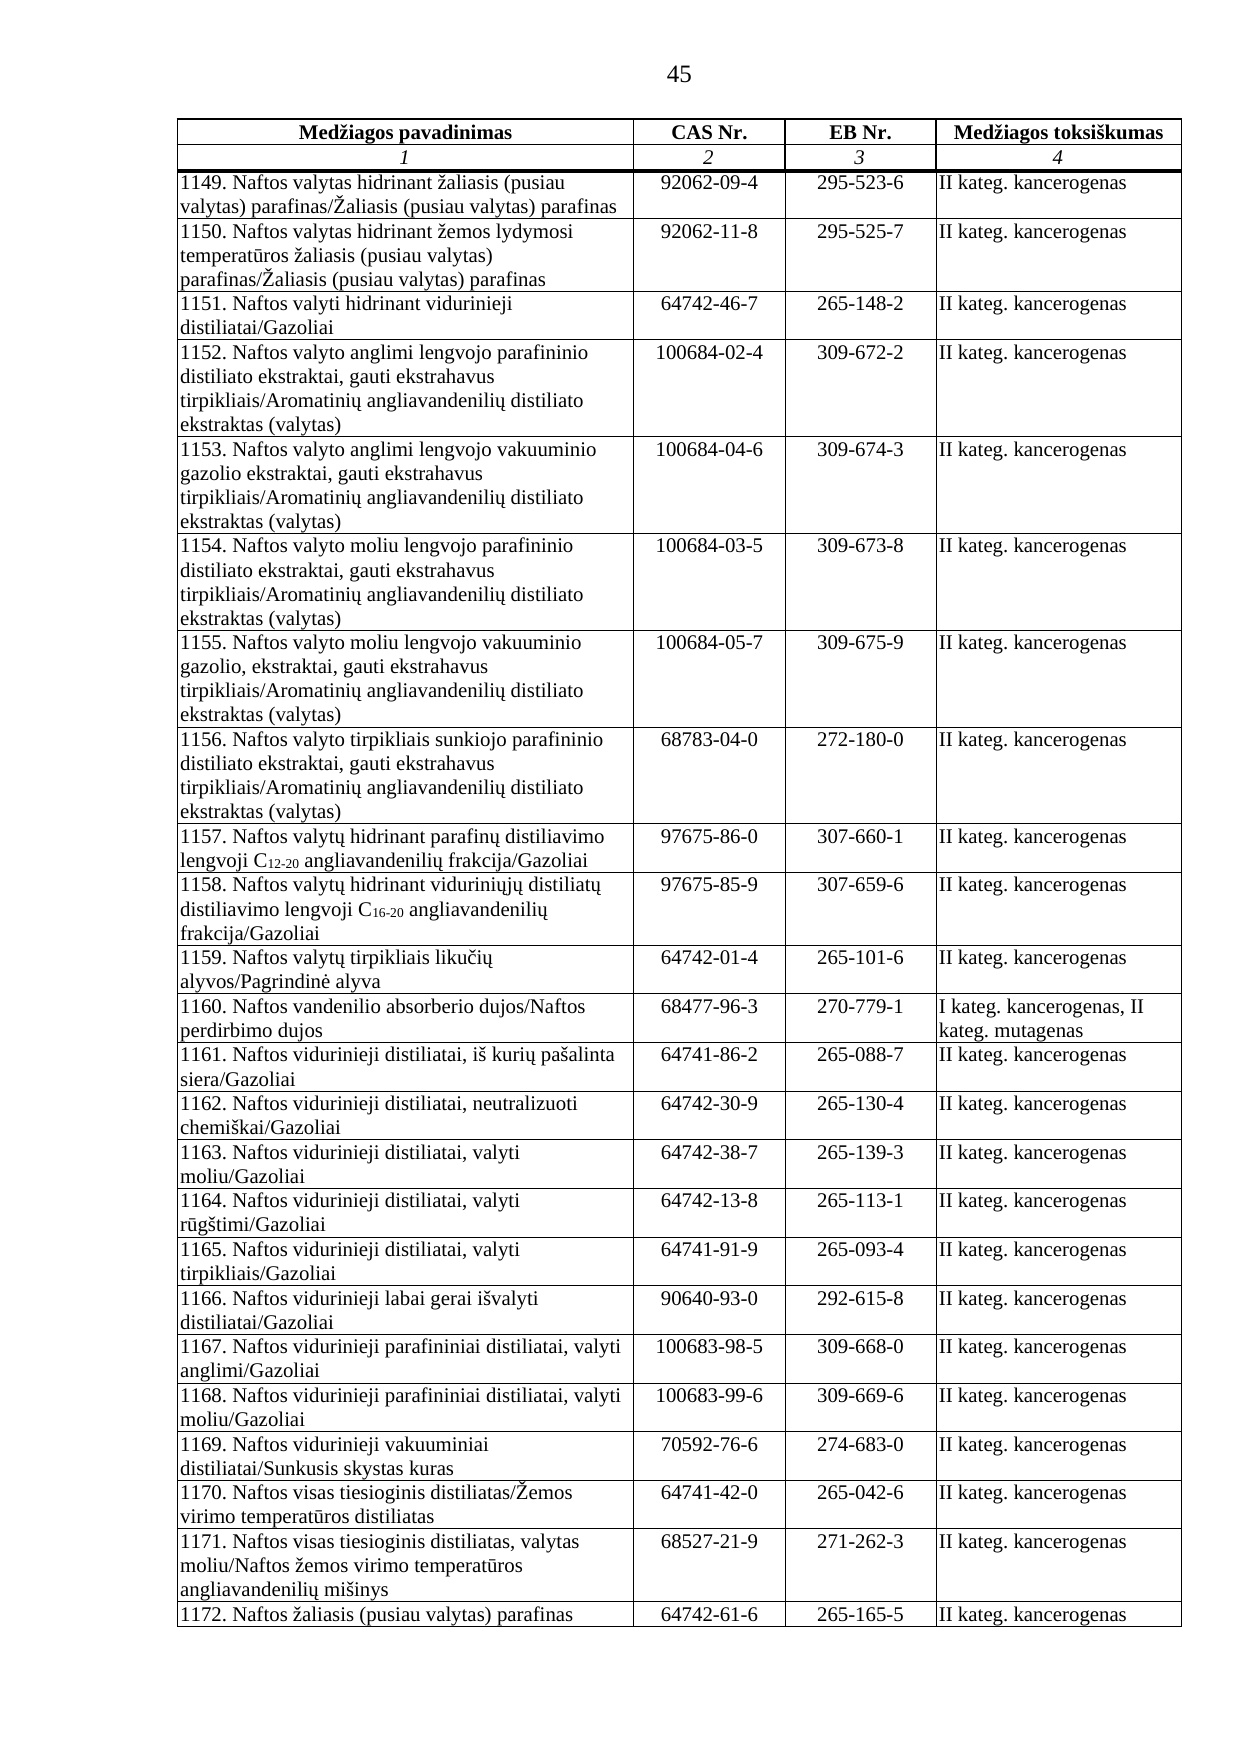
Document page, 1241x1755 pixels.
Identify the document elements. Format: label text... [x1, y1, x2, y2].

table_cell II kateg. kancerogenas [937, 946, 1181, 993]
table_cell 1161. Naftos vidurinieji distiliatai, iš kurių pašalinta siera/Gazoliai [178, 1043, 633, 1091]
table_cell 1164. Naftos vidurinieji distiliatai, valyti rūgštimi/Gazoliai [178, 1189, 633, 1236]
table_cell II kateg. kancerogenas [937, 1189, 1181, 1236]
table_cell 295-523-6 [786, 173, 936, 218]
table_cell 64742-38-7 [634, 1140, 785, 1188]
table_cell 1168. Naftos vidurinieji parafininiai distiliatai, valyti moliu/Gazoliai [178, 1384, 633, 1431]
table_cell 307-660-1 [786, 824, 936, 872]
table_cell 64741-42-0 [634, 1481, 785, 1528]
table_cell 97675-85-9 [634, 873, 785, 944]
table_cell II kateg. kancerogenas [937, 219, 1181, 291]
table_cell 64741-91-9 [634, 1238, 785, 1285]
table_cell 64742-46-7 [634, 292, 785, 339]
table_cell II kateg. kancerogenas [937, 824, 1181, 872]
table_cell 64742-30-9 [634, 1092, 785, 1139]
table_cell 4 [937, 145, 1181, 169]
table_cell 309-673-8 [786, 534, 936, 630]
table_cell II kateg. kancerogenas [937, 1238, 1181, 1285]
table_cell 3 [786, 145, 935, 169]
table_cell 1162. Naftos vidurinieji distiliatai, neutralizuoti chemiškai/Gazoliai [178, 1092, 633, 1139]
table_cell 70592-76-6 [634, 1432, 785, 1480]
table_cell 292-615-8 [786, 1286, 936, 1334]
table_cell 265-042-6 [786, 1481, 936, 1528]
table_cell 68527-21-9 [634, 1529, 785, 1601]
table_cell II kateg. kancerogenas [937, 1384, 1181, 1431]
table_cell 1151. Naftos valyti hidrinant vidurinieji distiliatai/Gazoliai [178, 292, 633, 339]
table_cell 272-180-0 [786, 728, 936, 823]
table_cell 265-148-2 [786, 292, 936, 339]
table_cell II kateg. kancerogenas [937, 631, 1181, 726]
table_cell II kateg. kancerogenas [937, 1602, 1181, 1626]
table_cell 309-669-6 [786, 1384, 936, 1431]
table_header Medžiagos toksiškumas [937, 120, 1181, 144]
table_cell 270-779-1 [786, 994, 936, 1042]
table_cell 2 [634, 145, 784, 169]
table_cell 265-130-4 [786, 1092, 936, 1139]
table_cell 1 [178, 145, 633, 169]
table_cell 295-525-7 [786, 219, 936, 291]
table_cell II kateg. kancerogenas [937, 1335, 1181, 1382]
table_cell 64742-61-6 [634, 1602, 785, 1626]
table_cell II kateg. kancerogenas [937, 1432, 1181, 1480]
table_cell 100684-03-5 [634, 534, 785, 630]
table_cell 265-088-7 [786, 1043, 936, 1091]
table_cell 97675-86-0 [634, 824, 785, 872]
table_cell II kateg. kancerogenas [937, 1481, 1181, 1528]
table_cell 92062-09-4 [634, 173, 785, 218]
table_cell 1163. Naftos vidurinieji distiliatai, valyti moliu/Gazoliai [178, 1140, 633, 1188]
table_cell 64741-86-2 [634, 1043, 785, 1091]
table_cell 100684-04-6 [634, 437, 785, 533]
table_cell 1158. Naftos valytų hidrinant viduriniųjų distiliatų distiliavimo lengvoji C16-20 angliavandenilių frakcija/Gazoliai [178, 873, 633, 944]
table_cell 1153. Naftos valyto anglimi lengvojo vakuuminio gazolio ekstraktai, gauti ekstrahavus tirpikliais/Aromatinių angliavandenilių distiliato ekstraktas (valytas) [178, 437, 633, 533]
table_cell II kateg. kancerogenas [937, 1286, 1181, 1334]
table_cell 100683-98-5 [634, 1335, 785, 1382]
table_cell 100683-99-6 [634, 1384, 785, 1431]
table_cell 90640-93-0 [634, 1286, 785, 1334]
table_cell 100684-05-7 [634, 631, 785, 726]
table_cell 1160. Naftos vandenilio absorberio dujos/Naftos perdirbimo dujos [178, 994, 633, 1042]
table_cell 271-262-3 [786, 1529, 936, 1601]
table_cell II kateg. kancerogenas [937, 437, 1181, 533]
table_cell 1167. Naftos vidurinieji parafininiai distiliatai, valyti anglimi/Gazoliai [178, 1335, 633, 1382]
table_cell 265-139-3 [786, 1140, 936, 1188]
table_cell I kateg. kancerogenas, II kateg. mutagenas [937, 994, 1181, 1042]
table_cell II kateg. kancerogenas [937, 292, 1181, 339]
table_cell II kateg. kancerogenas [937, 873, 1181, 944]
table_cell 1170. Naftos visas tiesioginis distiliatas/Žemos virimo temperatūros distiliatas [178, 1481, 633, 1528]
table_cell II kateg. kancerogenas [937, 1140, 1181, 1188]
table_cell 68477-96-3 [634, 994, 785, 1042]
table_cell 265-101-6 [786, 946, 936, 993]
table_cell 100684-02-4 [634, 340, 785, 436]
table_cell 1169. Naftos vidurinieji vakuuminiai distiliatai/Sunkusis skystas kuras [178, 1432, 633, 1480]
table_cell 1152. Naftos valyto anglimi lengvojo parafininio distiliato ekstraktai, gauti ekstrahavus tirpikliais/Aromatinių angliavandenilių distiliato ekstraktas (valytas) [178, 340, 633, 436]
table_cell 1155. Naftos valyto moliu lengvojo vakuuminio gazolio, ekstraktai, gauti ekstrahavus tirpikliais/Aromatinių angliavandenilių distiliato ekstraktas (valytas) [178, 631, 633, 726]
table_cell 265-093-4 [786, 1238, 936, 1285]
table_cell II kateg. kancerogenas [937, 340, 1181, 436]
table_cell II kateg. kancerogenas [937, 173, 1181, 218]
table_cell 1149. Naftos valytas hidrinant žaliasis (pusiau valytas) parafinas/Žaliasis (pusiau valytas) parafinas [178, 173, 633, 218]
table_cell 309-668-0 [786, 1335, 936, 1382]
table_cell II kateg. kancerogenas [937, 1529, 1181, 1601]
table_cell 309-675-9 [786, 631, 936, 726]
table_cell 307-659-6 [786, 873, 936, 944]
table_cell 64742-01-4 [634, 946, 785, 993]
table_header EB Nr. [786, 120, 935, 144]
table_cell 92062-11-8 [634, 219, 785, 291]
table_cell 309-674-3 [786, 437, 936, 533]
table_cell 68783-04-0 [634, 728, 785, 823]
table_cell 1171. Naftos visas tiesioginis distiliatas, valytas moliu/Naftos žemos virimo temperatūros angliavandenilių mišinys [178, 1529, 633, 1601]
table_cell 1166. Naftos vidurinieji labai gerai išvalyti distiliatai/Gazoliai [178, 1286, 633, 1334]
table_cell 265-165-5 [786, 1602, 936, 1626]
table_cell II kateg. kancerogenas [937, 1043, 1181, 1091]
table_cell 265-113-1 [786, 1189, 936, 1236]
table_cell 1159. Naftos valytų tirpikliais likučių alyvos/Pagrindinė alyva [178, 946, 633, 993]
table_header Medžiagos pavadinimas [178, 120, 633, 144]
table_cell 1172. Naftos žaliasis (pusiau valytas) parafinas [178, 1602, 633, 1626]
table_cell 1157. Naftos valytų hidrinant parafinų distiliavimo lengvoji C12-20 angliavandenilių frakcija/Gazoliai [178, 824, 633, 872]
table_cell II kateg. kancerogenas [937, 534, 1181, 630]
table_cell 274-683-0 [786, 1432, 936, 1480]
table_header CAS Nr. [634, 120, 784, 144]
table_cell 64742-13-8 [634, 1189, 785, 1236]
table_cell II kateg. kancerogenas [937, 1092, 1181, 1139]
table_cell II kateg. kancerogenas [937, 728, 1181, 823]
table_cell 309-672-2 [786, 340, 936, 436]
table_cell 1156. Naftos valyto tirpikliais sunkiojo parafininio distiliato ekstraktai, gauti ekstrahavus tirpikliais/Aromatinių angliavandenilių distiliato ekstraktas (valytas) [178, 728, 633, 823]
table_cell 1154. Naftos valyto moliu lengvojo parafininio distiliato ekstraktai, gauti ekstrahavus tirpikliais/Aromatinių angliavandenilių distiliato ekstraktas (valytas) [178, 534, 633, 630]
table_cell 1150. Naftos valytas hidrinant žemos lydymosi temperatūros žaliasis (pusiau valytas) parafinas/Žaliasis (pusiau valytas) parafinas [178, 219, 633, 291]
table_cell 1165. Naftos vidurinieji distiliatai, valyti tirpikliais/Gazoliai [178, 1238, 633, 1285]
